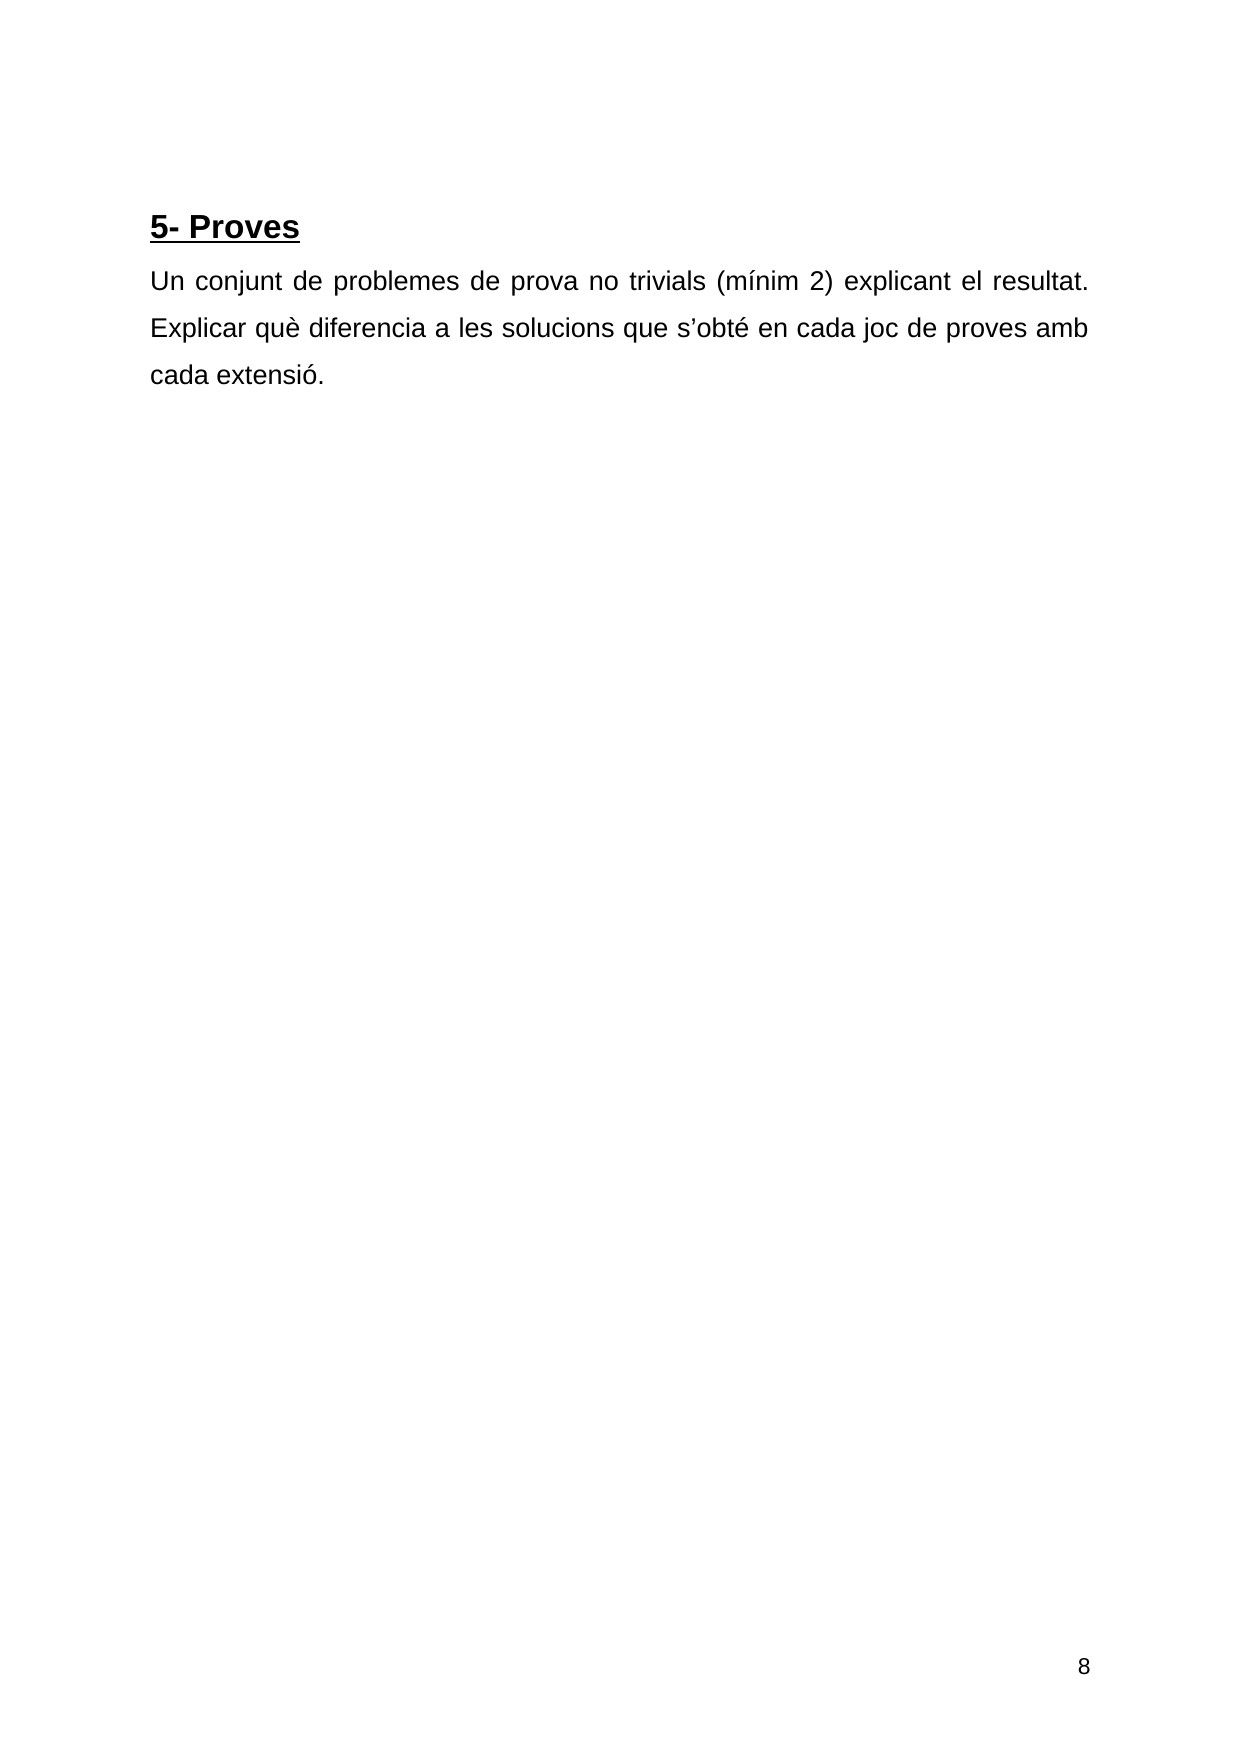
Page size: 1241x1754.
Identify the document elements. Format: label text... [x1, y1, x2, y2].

text Un conjunt de problemes de prova no trivials (mínim 2) explicant el resultat. Explicar què diferencia a les solucions que s’obté en cada joc de proves amb cada extensió. [150, 265, 1090, 390]
text 5- Proves [150, 208, 1090, 246]
